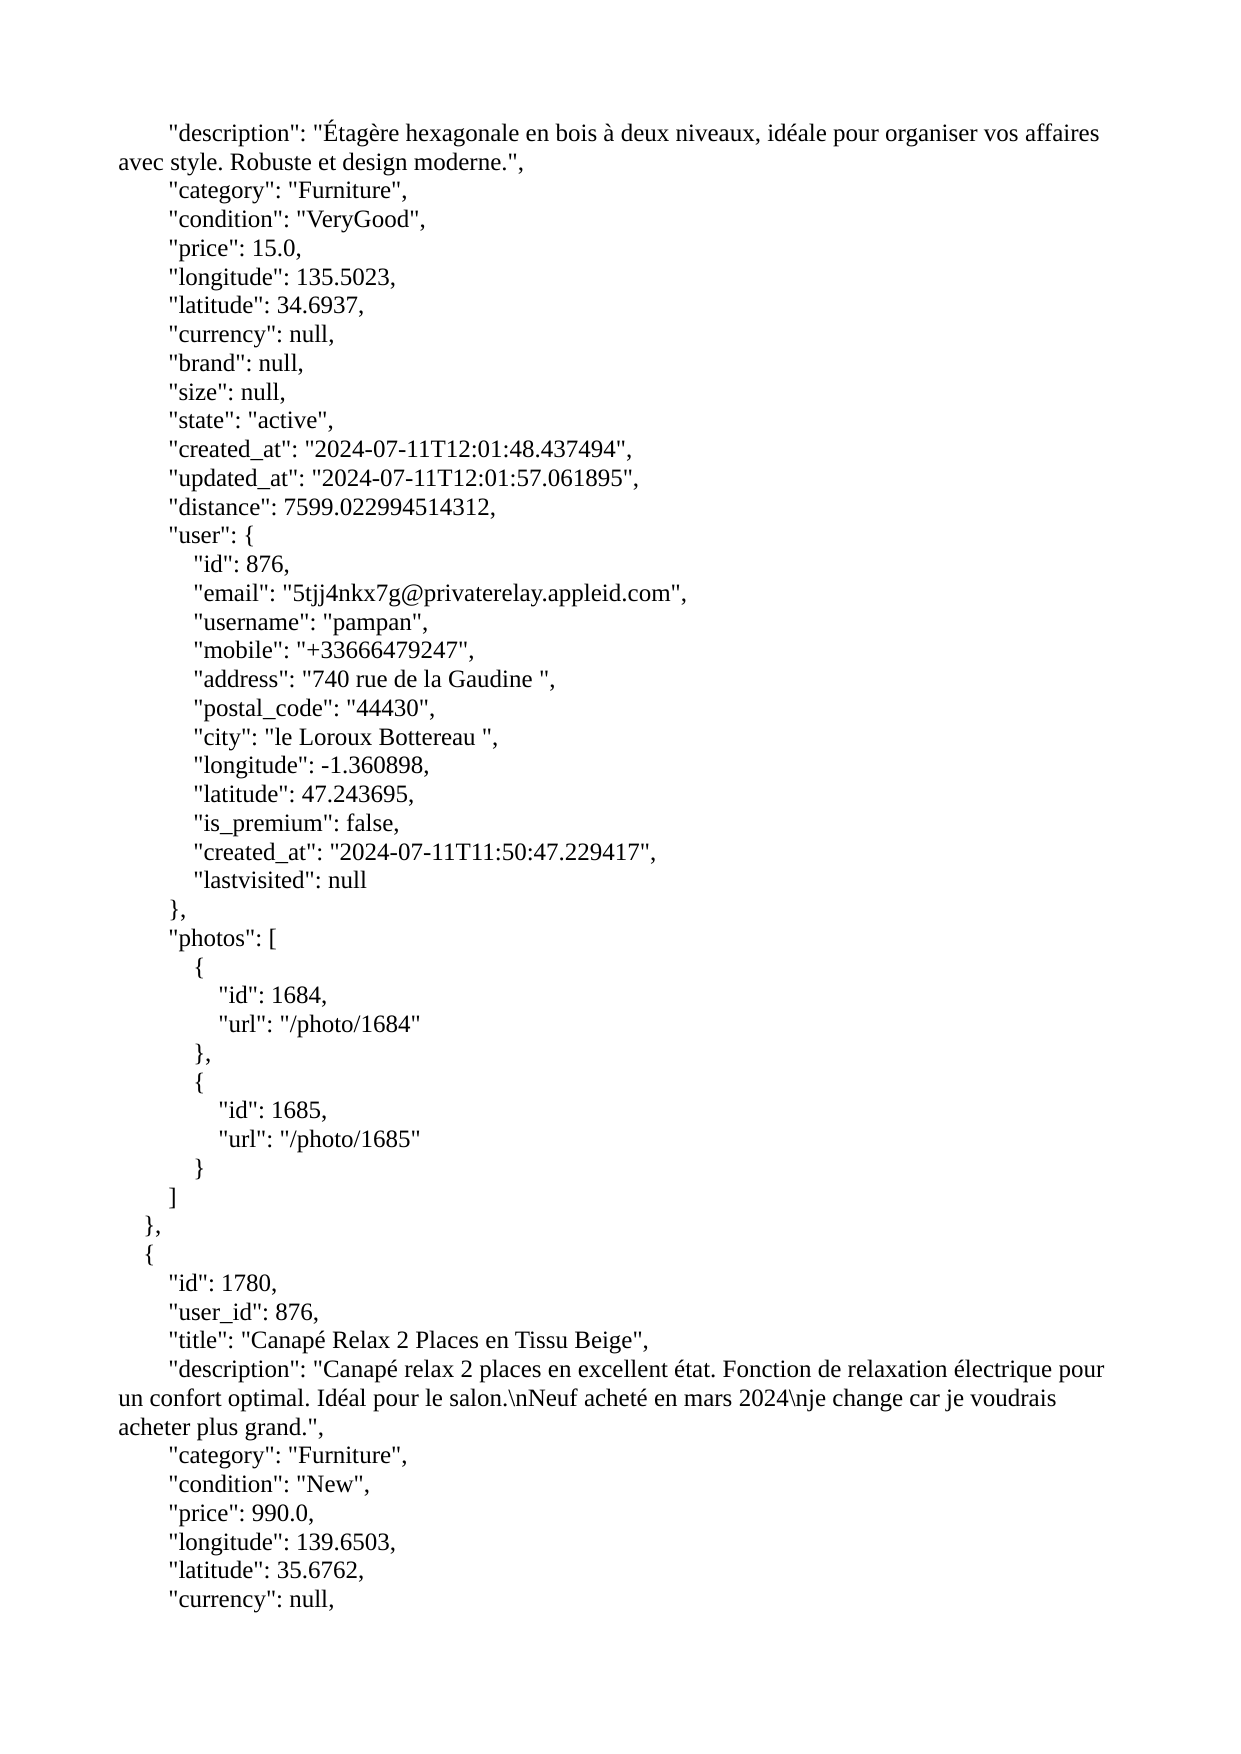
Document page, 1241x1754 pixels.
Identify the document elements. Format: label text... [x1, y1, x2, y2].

text "id": 1780, [118, 1268, 1122, 1297]
text "size": null, [118, 377, 1122, 406]
text "latitude": 47.243695, [118, 779, 1122, 808]
text "description": "Canapé relax 2 places en excellent état. Fonction de relaxation électrique pour un confort optimal. Idéal pour le salon.\nNeuf acheté en mars 2024\nje change car je voudrais acheter plus grand.", [118, 1354, 1122, 1441]
text "category": "Furniture", [118, 1441, 1122, 1469]
text "user": { [118, 521, 1122, 549]
text "username": "pampan", [118, 607, 1122, 636]
text "id": 1684, [118, 981, 1122, 1009]
text { [118, 952, 1122, 981]
text "postal_code": "44430", [118, 693, 1122, 722]
text "photos": [ [118, 923, 1122, 952]
text "address": "740 rue de la Gaudine ", [118, 664, 1122, 693]
text "condition": "New", [118, 1469, 1122, 1498]
text "url": "/photo/1684" [118, 1009, 1122, 1038]
text }, [118, 1038, 1122, 1067]
text "latitude": 34.6937, [118, 291, 1122, 319]
text "id": 876, [118, 549, 1122, 578]
text ] [118, 1182, 1122, 1211]
text "is_premium": false, [118, 808, 1122, 837]
text "email": "5tjj4nkx7g@privaterelay.appleid.com", [118, 578, 1122, 607]
text "currency": null, [118, 319, 1122, 348]
text "price": 990.0, [118, 1498, 1122, 1527]
text }, [118, 894, 1122, 923]
text "category": "Furniture", [118, 176, 1122, 204]
text "title": "Canapé Relax 2 Places en Tissu Beige", [118, 1326, 1122, 1354]
text { [118, 1239, 1122, 1268]
text "created_at": "2024-07-11T12:01:48.437494", [118, 434, 1122, 463]
text "longitude": -1.360898, [118, 751, 1122, 779]
text "lastvisited": null [118, 866, 1122, 894]
text "currency": null, [118, 1584, 1122, 1613]
text "condition": "VeryGood", [118, 204, 1122, 233]
text "brand": null, [118, 348, 1122, 377]
text "updated_at": "2024-07-11T12:01:57.061895", [118, 463, 1122, 492]
text "latitude": 35.6762, [118, 1556, 1122, 1584]
text "id": 1685, [118, 1096, 1122, 1124]
text "distance": 7599.022994514312, [118, 492, 1122, 521]
text "created_at": "2024-07-11T11:50:47.229417", [118, 837, 1122, 866]
text "description": "Étagère hexagonale en bois à deux niveaux, idéale pour organiser vos affaires avec style. Robuste et design moderne.", [118, 118, 1122, 176]
text { [118, 1067, 1122, 1096]
text "user_id": 876, [118, 1297, 1122, 1326]
text "longitude": 139.6503, [118, 1527, 1122, 1556]
text "city": "le Loroux Bottereau ", [118, 722, 1122, 751]
text "state": "active", [118, 406, 1122, 434]
text "price": 15.0, [118, 233, 1122, 262]
text } [118, 1153, 1122, 1182]
text "mobile": "+33666479247", [118, 636, 1122, 664]
text }, [118, 1211, 1122, 1239]
text "longitude": 135.5023, [118, 262, 1122, 291]
text "url": "/photo/1685" [118, 1124, 1122, 1153]
